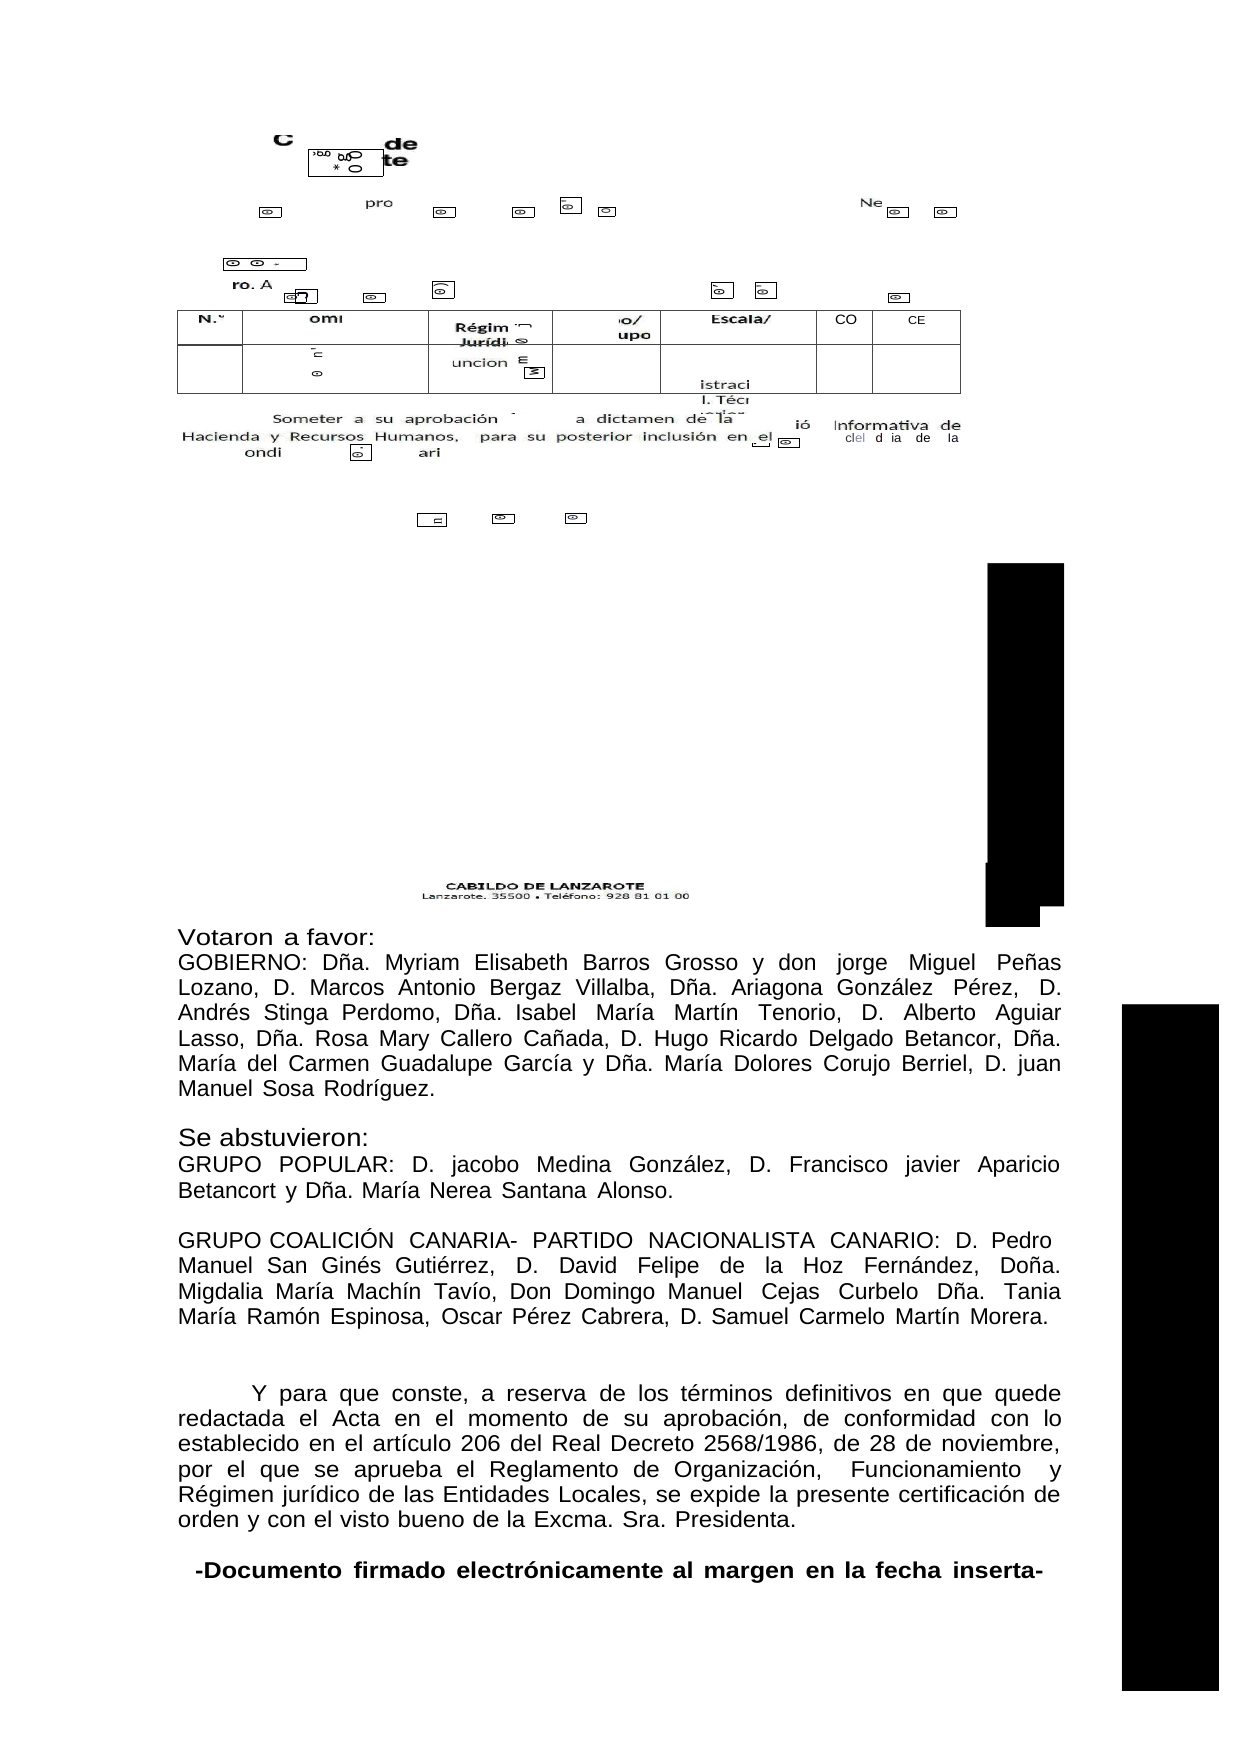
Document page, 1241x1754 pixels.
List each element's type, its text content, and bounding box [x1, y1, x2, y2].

text ğ [309, 150, 332, 174]
text 0 [599, 209, 613, 216]
picture [860, 198, 882, 207]
text GRUPO COALICIÓN CANARIA- PARTIDO NACIONALISTA CANARIO: D. Pedro [178, 1227, 1121, 1253]
picture [1121, 1004, 1219, 1691]
picture [618, 315, 650, 341]
picture [452, 323, 508, 344]
picture [366, 200, 393, 209]
text *g 0 0 [332, 151, 367, 174]
table_cell [553, 345, 660, 393]
picture [834, 420, 961, 430]
picture [452, 345, 508, 367]
text 0 [434, 209, 451, 217]
text 0 [779, 440, 796, 447]
picture [309, 315, 343, 323]
picture [984, 562, 1065, 927]
text * [272, 262, 290, 270]
table_cell [873, 345, 960, 393]
text 0' [756, 284, 773, 298]
text Se abstuvieron: [178, 1124, 1121, 1152]
table_cell 0 n' [243, 345, 428, 393]
table_header [243, 311, 428, 344]
text 0 [285, 295, 295, 302]
text Votaron a favor: [177, 921, 1232, 950]
table_cell [817, 345, 872, 393]
text 0 [260, 209, 277, 217]
text Manuel San Ginés Gutiérrez, D. David Felipe de la Hoz Fernández, Doña. Migdalia María Machín Tavío, Don Domingo Manuel Cejas Curbelo Dña. Tania María Ramón Espinosa, Oscar Pérez Cabrera, D. Samuel Carmelo Martín Morera. [178, 1254, 1061, 1329]
text 0 [513, 209, 530, 217]
picture [199, 315, 224, 323]
table_header 0 j [429, 311, 552, 344]
text 0 [935, 209, 952, 217]
picture [233, 282, 254, 289]
text 0) [433, 283, 449, 298]
text 0 [566, 515, 582, 523]
text 0 [889, 295, 906, 302]
text 0 [224, 260, 245, 270]
picture [419, 448, 440, 457]
picture [381, 138, 418, 166]
picture [796, 420, 810, 429]
text [1219, 1124, 1232, 1152]
text Y para que conste, a reserva de los términos definitivos en que quede redactada el Acta en el momento de su aprobación, de conformidad con lo establecido en el artículo 206 del Real Decreto 2568/1986, de 28 de noviembre, por el que se aprueba el Reglamento de Organización, Funcionamiento y Régimen jurídico de las Entidades Locales, se expide la presente certificación de orden y con el visto bueno de la Excma. Sra. Presidenta. [178, 1381, 1062, 1533]
table_cell [178, 346, 242, 393]
text 0 [493, 516, 510, 523]
text 0 [364, 295, 381, 302]
text GOBIERNO: Dña. Myriam Elisabeth Barros Grosso y don jorge Miguel Peñas Lozano, D. Marcos Antonio Bergaz Villalba, Dña. Ariagona González Pérez, D. Andrés Stinga Perdomo, Dña. Isabel María Martín Tenorio, D. Alberto Aguiar Lasso, Dña. Rosa Mary Callero Cañada, D. Hugo Ricardo Delgado Betancor, Dña. María del Carmen Guadalupe García y Dña. María Dolores Corujo Berriel, D. juan Manuel Sosa Rodríguez. [178, 950, 1062, 1102]
text 0’ [712, 284, 729, 298]
text -Documento firmado electrónicamente al margen en la fecha inserta- [26, 1557, 1121, 1583]
text 0 [247, 260, 270, 270]
picture [712, 315, 772, 324]
picture [245, 447, 281, 457]
text n0 [418, 515, 444, 526]
picture [422, 883, 689, 899]
table_header CO [817, 311, 872, 344]
text J [296, 291, 313, 303]
table_cell m [429, 345, 552, 393]
table_header [661, 311, 816, 344]
picture [260, 280, 272, 289]
table_header CE [873, 311, 960, 344]
text clel d ia de Ia [8, 418, 958, 445]
picture [701, 380, 749, 393]
picture [273, 135, 293, 146]
text GRUPO POPULAR: D. jacobo Medina González, D. Francisco javier Aparicio Betancort y Dña. María Nerea Santana Alonso. [178, 1152, 1060, 1203]
table_cell [661, 345, 816, 393]
text 0' [561, 199, 578, 213]
picture [183, 394, 772, 443]
text 0 [888, 209, 904, 217]
table_header [553, 311, 660, 344]
table_header [178, 311, 242, 344]
text 0. [351, 446, 368, 460]
